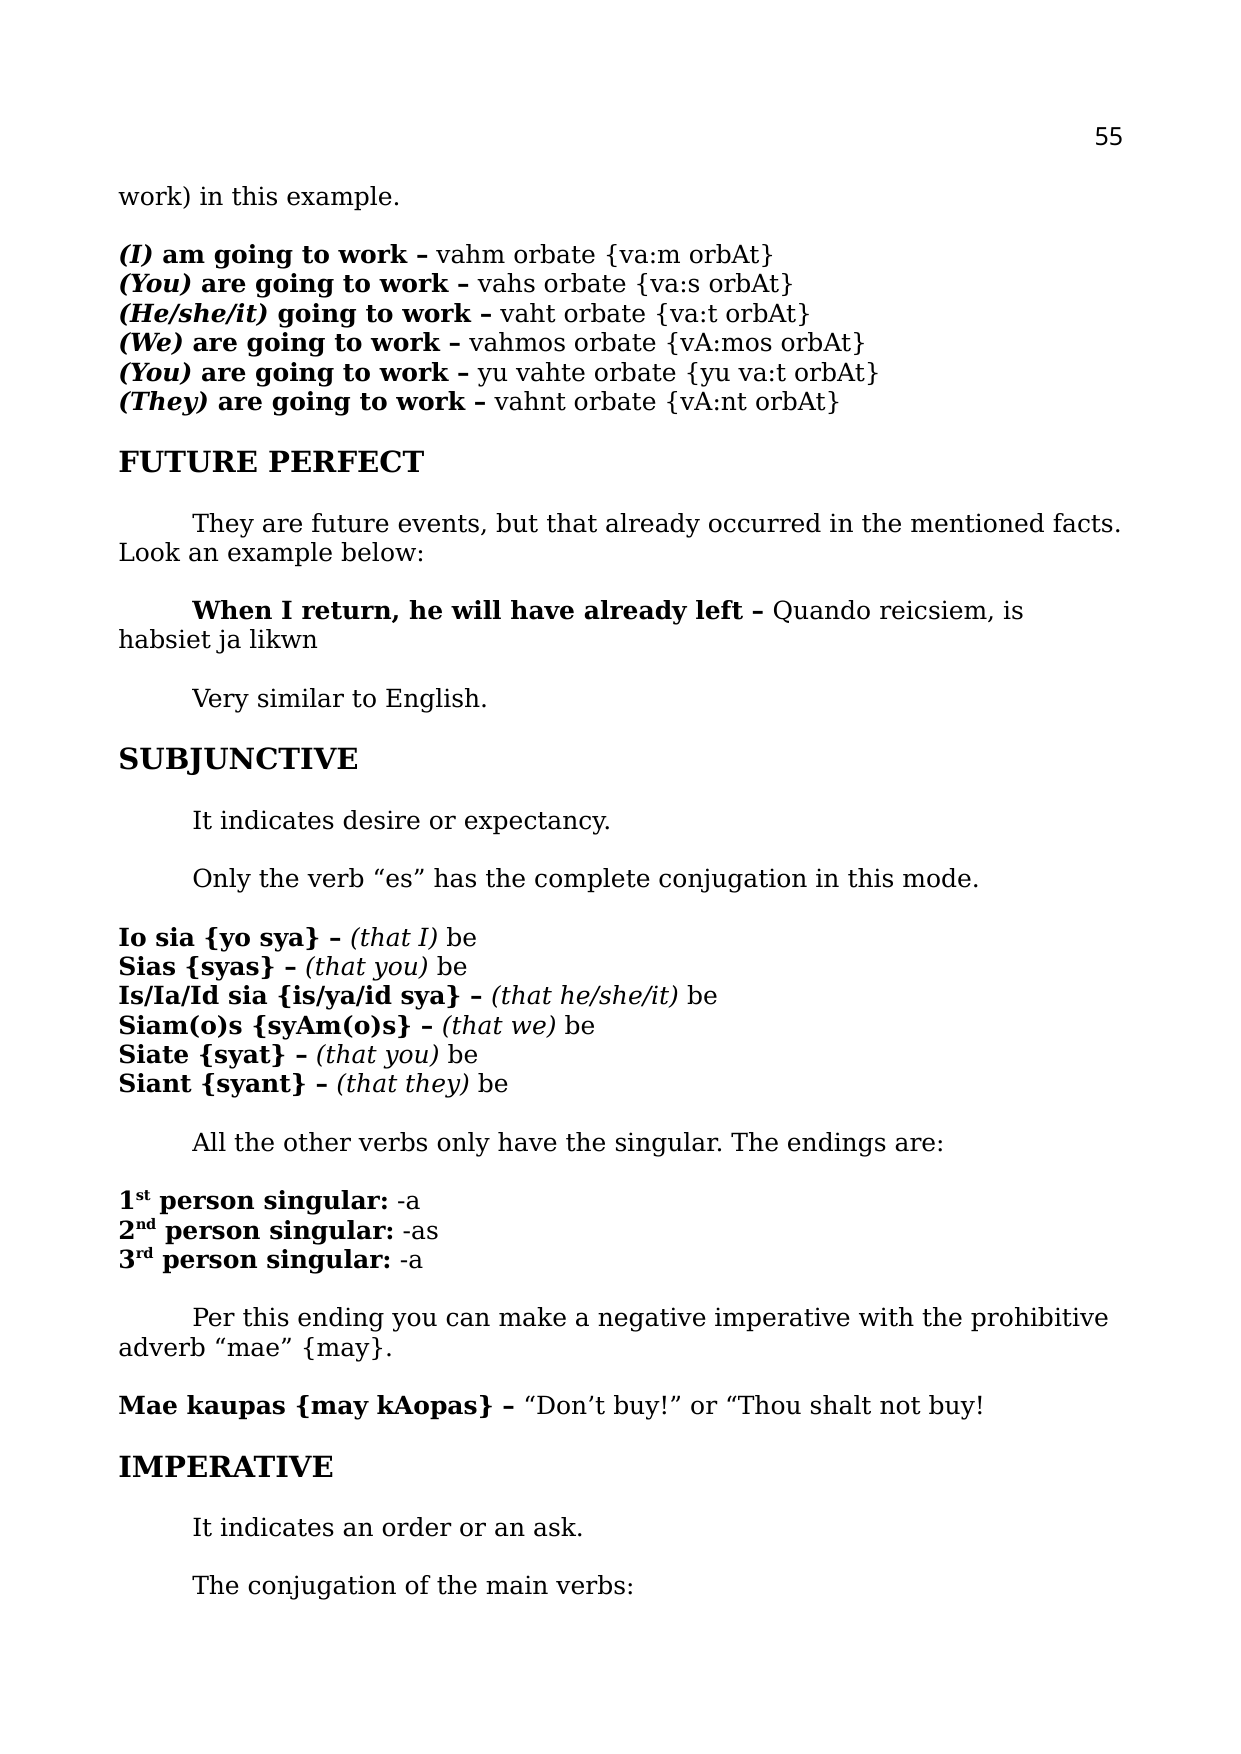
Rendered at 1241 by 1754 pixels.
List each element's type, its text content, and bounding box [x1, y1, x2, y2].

text (We) are going to work – vahmos orbate {vA:mos orbAt} [118, 328, 1123, 357]
text (I) am going to work – vahm orbate {va:m orbAt} [118, 240, 1123, 269]
text Sias {syas} – (that you) be [118, 952, 1123, 981]
text All the other verbs only have the singular. The endings are: [118, 1128, 1123, 1157]
text When I return, he will have already left – Quando reicsiem, is habsiet ja likwn [118, 596, 1123, 655]
subtitle FUTURE PERFECT [118, 445, 1123, 480]
text Io sia {yo sya} – (that I) be [118, 922, 1123, 952]
text Only the verb “es” has the complete conjugation in this mode. [118, 864, 1123, 893]
text They are future events, but that already occurred in the mentioned facts. Look an example below: [118, 509, 1123, 567]
subtitle IMPERATIVE [118, 1449, 1123, 1484]
text 1st person singular: -a [118, 1186, 1123, 1216]
text (They) are going to work – vahnt orbate {vA:nt orbAt} [118, 387, 1123, 416]
text The conjugation of the main verbs: [118, 1571, 1123, 1601]
text Siam(o)s {syAm(o)s} – (that we) be [118, 1011, 1123, 1040]
text It indicates desire or expectancy. [118, 806, 1123, 835]
subtitle SUBJUNCTIVE [118, 742, 1123, 777]
text Siant {syant} – (that they) be [118, 1069, 1123, 1099]
text (You) are going to work – vahs orbate {va:s orbAt} [118, 269, 1123, 299]
text It indicates an order or an ask. [118, 1513, 1123, 1542]
text Per this ending you can make a negative imperative with the prohibitive adverb “mae” {may}. [118, 1303, 1123, 1362]
text Mae kaupas {may kAopas} – “Don’t buy!” or “Thou shalt not buy! [118, 1391, 1123, 1420]
text work) in this example. [118, 182, 1123, 211]
text Is/Ia/Id sia {is/ya/id sya} – (that he/she/it) be [118, 981, 1123, 1011]
text (You) are going to work – yu vahte orbate {yu va:t orbAt} [118, 357, 1123, 387]
text Very similar to English. [118, 684, 1123, 713]
text (He/she/it) going to work – vaht orbate {va:t orbAt} [118, 299, 1123, 328]
text Siate {syat} – (that you) be [118, 1040, 1123, 1069]
text 3rd person singular: -a [118, 1245, 1123, 1274]
text 2nd person singular: -as [118, 1216, 1123, 1245]
